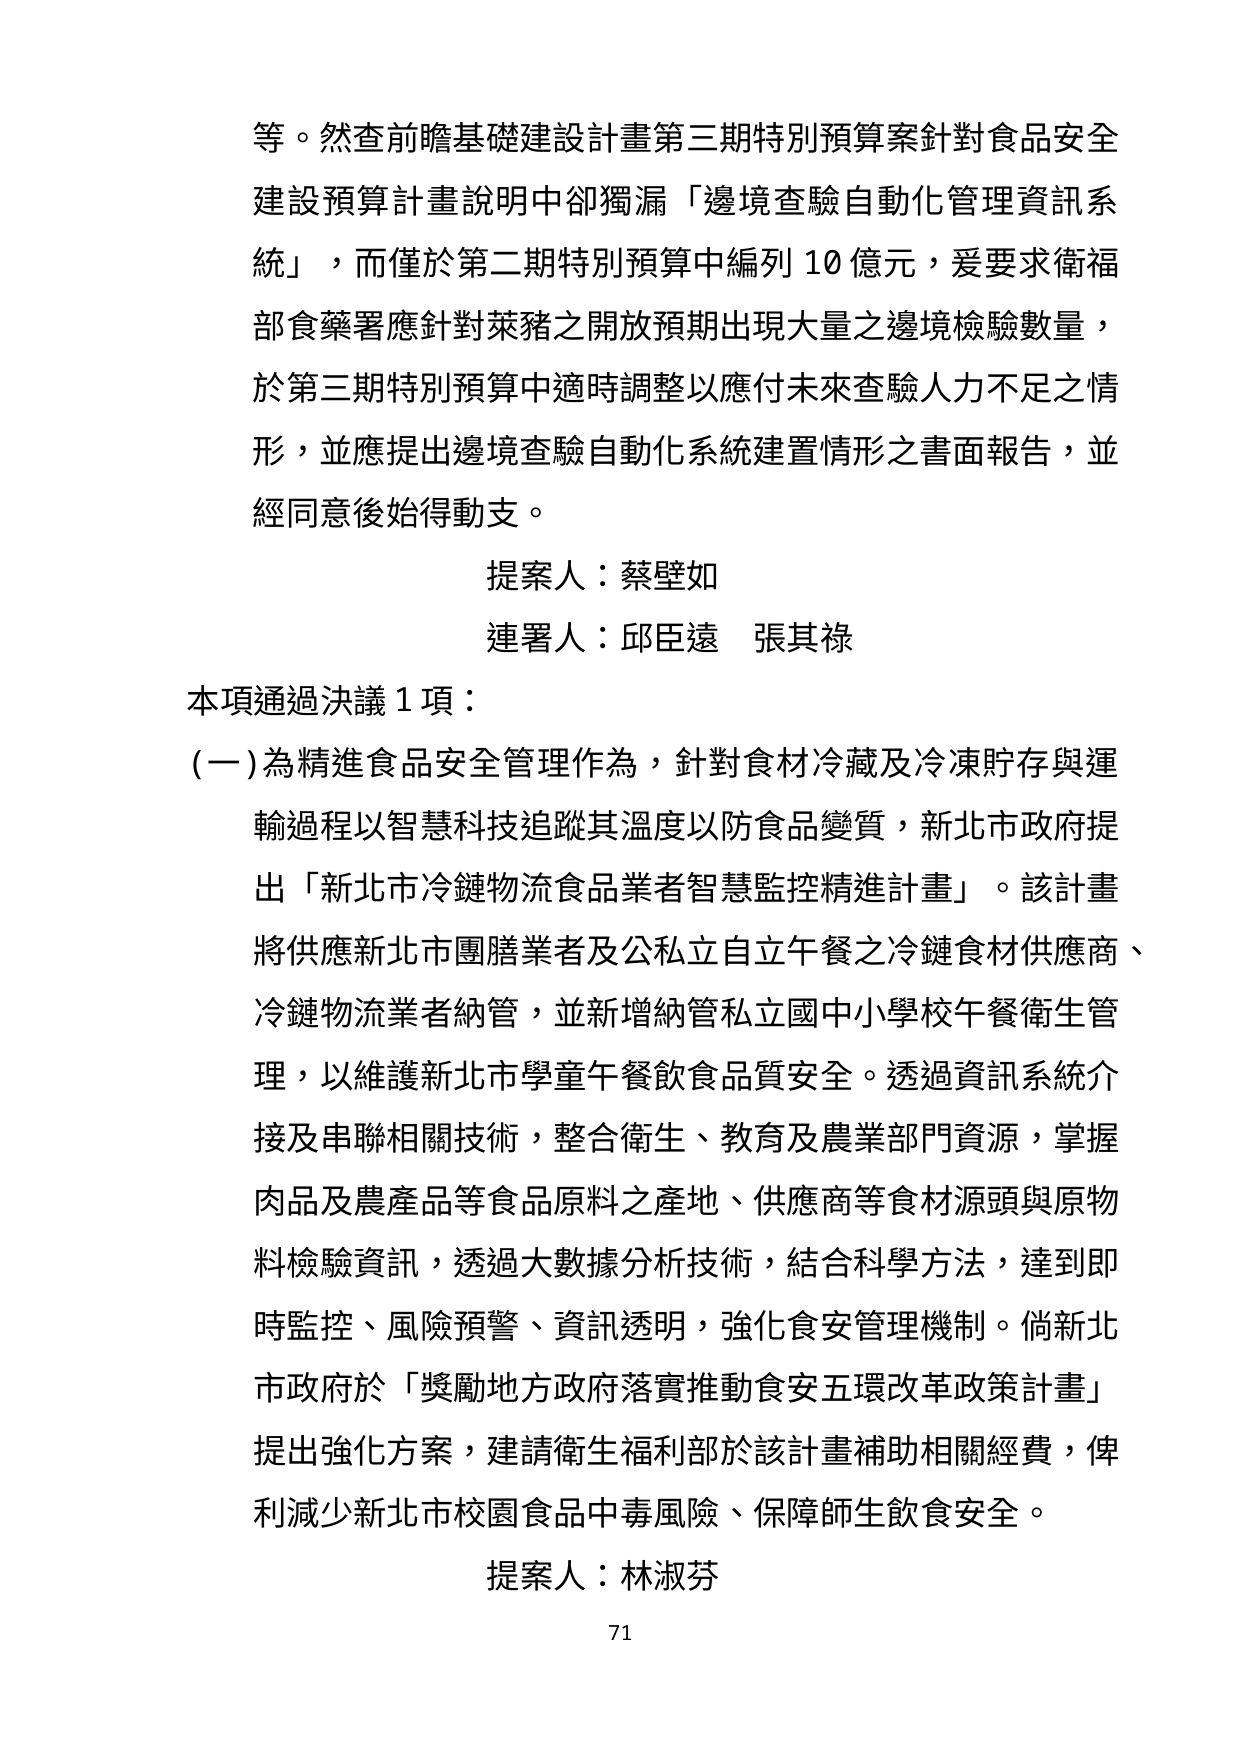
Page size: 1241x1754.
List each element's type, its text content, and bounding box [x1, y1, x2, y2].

text 提案人：林淑芬 [353, 1532, 1120, 1594]
text 等。然查前瞻基礎建設計畫第三期特別預算案針對食品安全建設預算計畫說明中卻獨漏「邊境查驗自動化管理資訊系統」，而僅於第二期特別預算中編列10億元，爰要求衛福部食藥署應針對萊豬之開放預期出現大量之邊境檢驗數量，於第三期特別預算中適時調整以應付未來查驗人力不足之情形，並應提出邊境查驗自動化系統建置情形之書面報告，並經同意後始得動支。 [253, 94, 1120, 532]
text 提案人：蔡壁如 [120, 532, 1120, 594]
text (一)為精進食品安全管理作為，針對食材冷藏及冷凍貯存與運輸過程以智慧科技追蹤其溫度以防食品變質，新北市政府提出「新北市冷鏈物流食品業者智慧監控精進計畫」。該計畫將供應新北市團膳業者及公私立自立午餐之冷鏈食材供應商、冷鏈物流業者納管，並新增納管私立國中小學校午餐衛生管理，以維護新北市學童午餐飲食品質安全。透過資訊系統介接及串聯相關技術，整合衛生、教育及農業部門資源，掌握肉品及農產品等食品原料之產地、供應商等食材源頭與原物料檢驗資訊，透過大數據分析技術，結合科學方法，達到即時監控、風險預警、資訊透明，強化食安管理機制。倘新北市政府於「獎勵地方政府落實推動食安五環改革政策計畫」提出強化方案，建請衛生福利部於該計畫補助相關經費，俾利減少新北市校園食品中毒風險、保障師生飲食安全。 [187, 719, 1120, 1532]
text 本項通過決議1項： [187, 657, 1120, 719]
text 連署人：邱臣遠 張其祿 [120, 594, 1120, 657]
